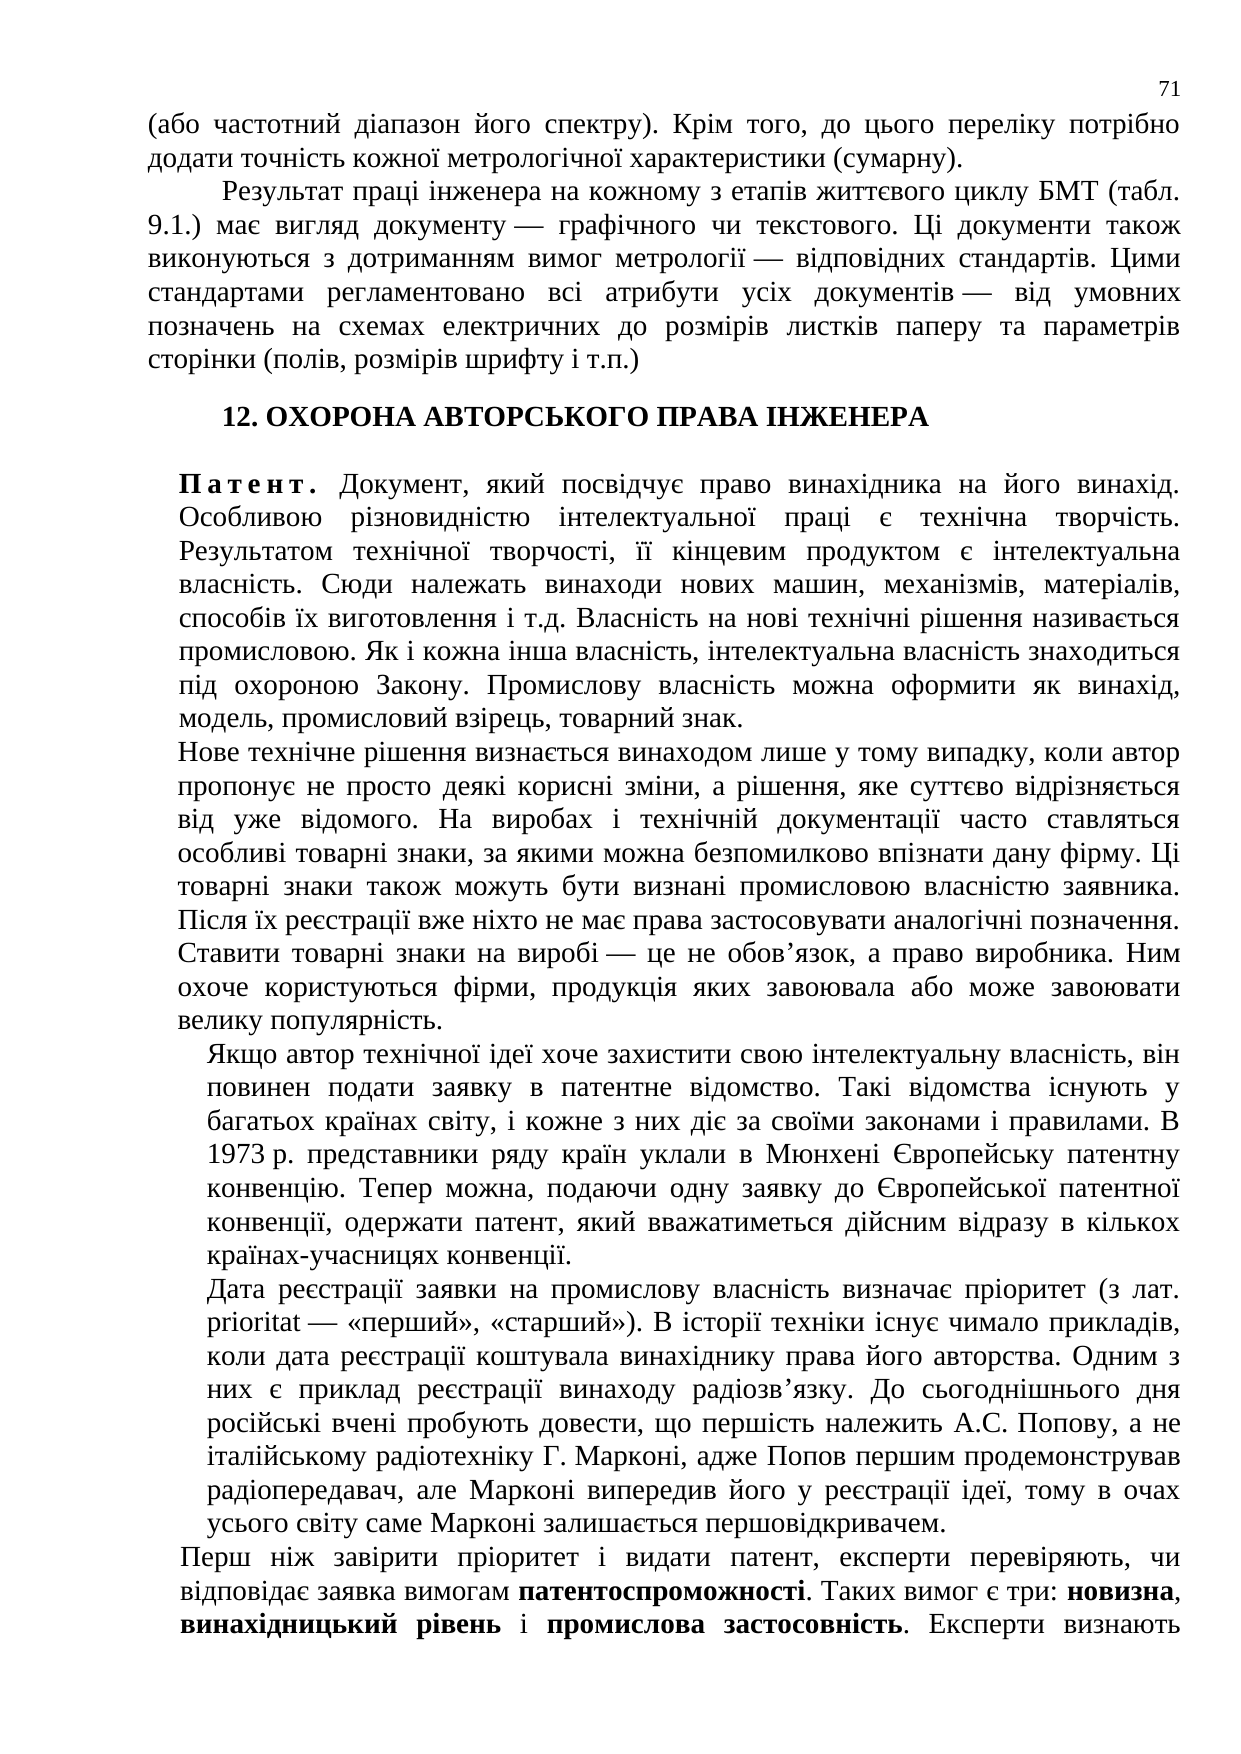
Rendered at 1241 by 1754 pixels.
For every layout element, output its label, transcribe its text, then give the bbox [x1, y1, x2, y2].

list Перш ніж завірити пріоритет і видати патент, експерти перевіряють, чи відповідає заявка вимогам патентоспроможності. Таких вимог є три: новизна, винахідницький рівень і промислова застосовність. Експерти визнають [150, 1539, 1181, 1640]
subtitle 12. ОХОРОНА АВТОРСЬКОГО ПРАВА ІНЖЕНЕРА [148, 399, 1181, 432]
list Патент. Документ, який посвідчує право винахідника на його винахід. Особливою різновидністю інтелектуальної праці є технічна творчість. Результатом технічної творчості, її кінцевим продуктом є інтелектуальна власність. Сюди належать винаходи нових машин, механізмів, матеріалів, способів їх виготовлення і т.д. Власність на нові технічні рішення називається промисловою. Як і кожна інша власність, інтелектуальна власність знаходиться під охороною Закону. Промислову власність можна оформити як винахід, модель, промисловий взірець, товарний знак. [149, 466, 1181, 734]
text (або частотний діапазон його спектру). Крім того, до цього переліку потрібно додати точність кожної метрологічної характеристики (сумарну). [148, 106, 1181, 173]
list Нове технічне рішення визнається винаходом лише у тому випадку, коли автор пропонує не просто деякі корисні зміни, а рішення, яке суттєво відрізняється від уже відомого. На виробах і технічній документації часто ставляться особливі товарні знаки, за якими можна безпомилково впізнати дану фірму. Ці товарні знаки також можуть бути визнані промисловою власністю заявника. Після їх реєстрації вже ніхто не має права застосовувати аналогічні позначення. Ставити товарні знаки на виробі — це не обов’язок, а право виробника. Ним охоче користуються фірми, продукція яких завоювала або може завоювати велику популярність. [148, 734, 1181, 1036]
list Дата реєстрації заявки на промислову власність визначає пріоритет (з лат. prioritat — «перший», «старший»). В історії техніки існує чимало прикладів, коли дата реєстрації коштувала винахіднику права його авторства. Одним з них є приклад реєстрації винаходу радіозв’язку. До сьогоднішнього дня російські вчені пробують довести, що першість належить А.С. Попову, а не італійському радіотехніку Г. Марконі, адже Попов першим продемонстрував радіопередавач, але Марконі випередив його у реєстрації ідеї, тому в очах усього світу саме Марконі залишається першовідкривачем. [177, 1271, 1181, 1539]
list Якщо автор технічної ідеї хоче захистити свою інтелектуальну власність, він повинен подати заявку в патентне відомство. Такі відомства існують у багатьох країнах світу, і кожне з них діє за своїми законами і правилами. В 1973 р. представники ряду країн уклали в Мюнхені Європейську патентну конвенцію. Тепер можна, подаючи одну заявку до Європейської патентної конвенції, одержати патент, який вважатиметься дійсним відразу в кількох країнах-учасницях конвенції. [177, 1036, 1181, 1271]
text Результат праці інженера на кожному з етапів життєвого циклу БМТ (табл. 9.1.) має вигляд документу — графічного чи текстового. Ці документи також виконуються з дотриманням вимог метрології — відповідних стандартів. Цими стандартами регламентовано всі атрибути усіх документів — від умовних позначень на схемах електричних до розмірів листків паперу та параметрів сторінки (полів, розмірів шрифту і т.п.) [148, 173, 1181, 375]
